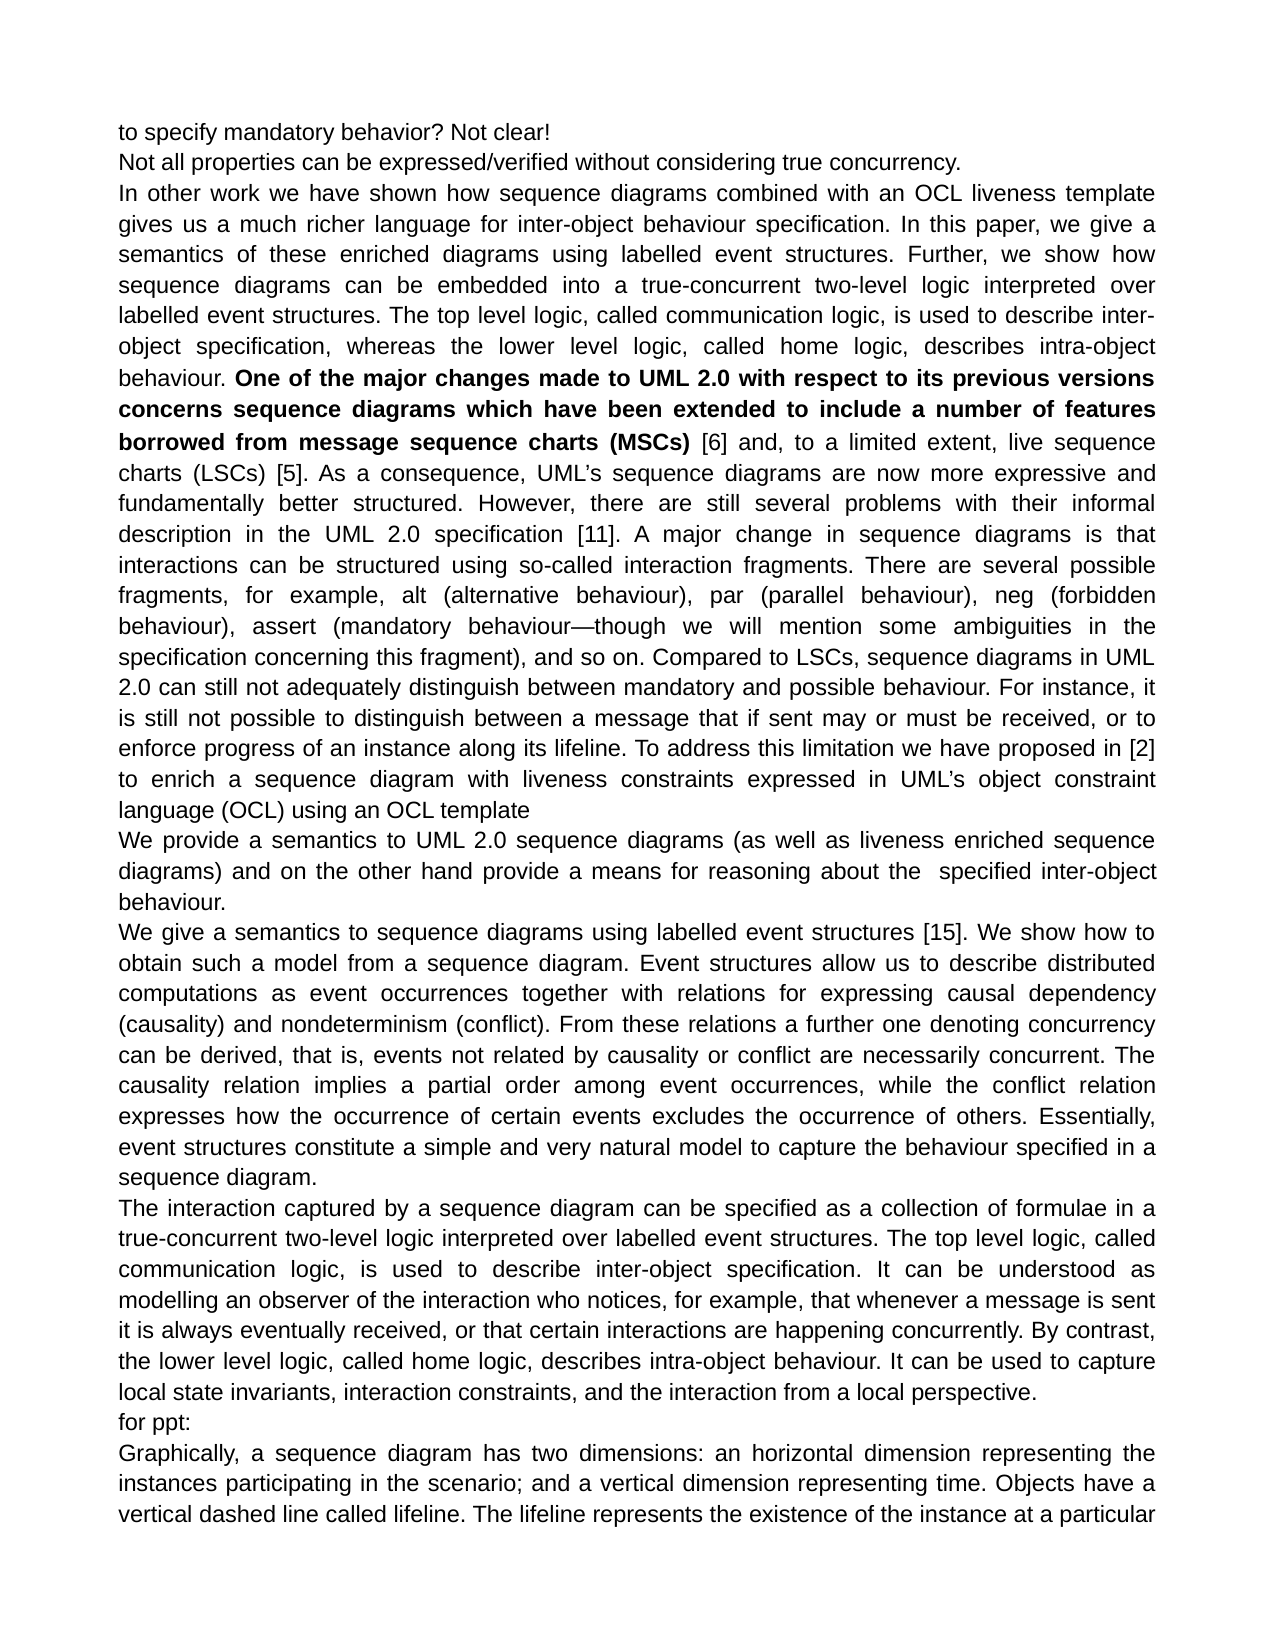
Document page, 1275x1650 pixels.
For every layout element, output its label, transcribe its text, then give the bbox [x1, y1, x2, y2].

text Not all properties can be expressed/verified without considering true concurrency. [118, 149, 1157, 176]
text In other work we have shown how sequence diagrams combined with an OCL liveness template gives us a much richer language for inter-object behaviour specification. In this paper, we give a semantics of these enriched diagrams using labelled event structures. Further, we show how sequence diagrams can be embedded into a true-concurrent two-level logic interpreted over labelled event structures. The top level logic, called communication logic, is used to describe inter-object specification, whereas the lower level logic, called home logic, describes intra-object behaviour. One of the major changes made to UML 2.0 with respect to its previous versions concerns sequence diagrams which have been extended to include a number of features borrowed from message sequence charts (MSCs) [6] and, to a limited extent, live sequence charts (LSCs) [5]. As a consequence, UML’s sequence diagrams are now more expressive and fundamentally better structured. However, there are still several problems with their informal description in the UML 2.0 specification [11]. A major change in sequence diagrams is that interactions can be structured using so-called interaction fragments. There are several possible fragments, for example, alt (alternative behaviour), par (parallel behaviour), neg (forbidden behaviour), assert (mandatory behaviour—though we will mention some ambiguities in the specification concerning this fragment), and so on. Compared to LSCs, sequence diagrams in UML 2.0 can still not adequately distinguish between mandatory and possible behaviour. For instance, it is still not possible to distinguish between a message that if sent may or must be received, or to enforce progress of an instance along its lifeline. To address this limitation we have proposed in [2] to enrich a sequence diagram with liveness constraints expressed in UML’s object constraint language (OCL) using an OCL template [118, 179, 1157, 823]
text Graphically, a sequence diagram has two dimensions: an horizontal dimension representing the instances participating in the scenario; and a vertical dimension representing time. Objects have a vertical dashed line called lifeline. The lifeline represents the existence of the instance at a particular [118, 1439, 1157, 1527]
text We give a semantics to sequence diagrams using labelled event structures [15]. We show how to obtain such a model from a sequence diagram. Event structures allow us to describe distributed computations as event occurrences together with relations for expressing causal dependency (causality) and nondeterminism (conflict). From these relations a further one denoting concurrency can be derived, that is, events not related by causality or conflict are necessarily concurrent. The causality relation implies a partial order among event occurrences, while the conflict relation expresses how the occurrence of certain events excludes the occurrence of others. Essentially, event structures constitute a simple and very natural model to capture the behaviour specified in a sequence diagram. [118, 918, 1157, 1190]
text We provide a semantics to UML 2.0 sequence diagrams (as well as liveness enriched sequence diagrams) and on the other hand provide a means for reasoning about the specified inter-object behaviour. [118, 827, 1157, 915]
text The interaction captured by a sequence diagram can be specified as a collection of formulae in a true-concurrent two-level logic interpreted over labelled event structures. The top level logic, called communication logic, is used to describe inter-object specification. It can be understood as modelling an observer of the interaction who notices, for example, that whenever a message is sent it is always eventually received, or that certain interactions are happening concurrently. By contrast, the lower level logic, called home logic, describes intra-object behaviour. It can be used to capture local state invariants, interaction constraints, and the interaction from a local perspective. [118, 1194, 1157, 1405]
text to specify mandatory behavior? Not clear! [118, 118, 1157, 145]
text for ppt: [118, 1408, 1157, 1435]
